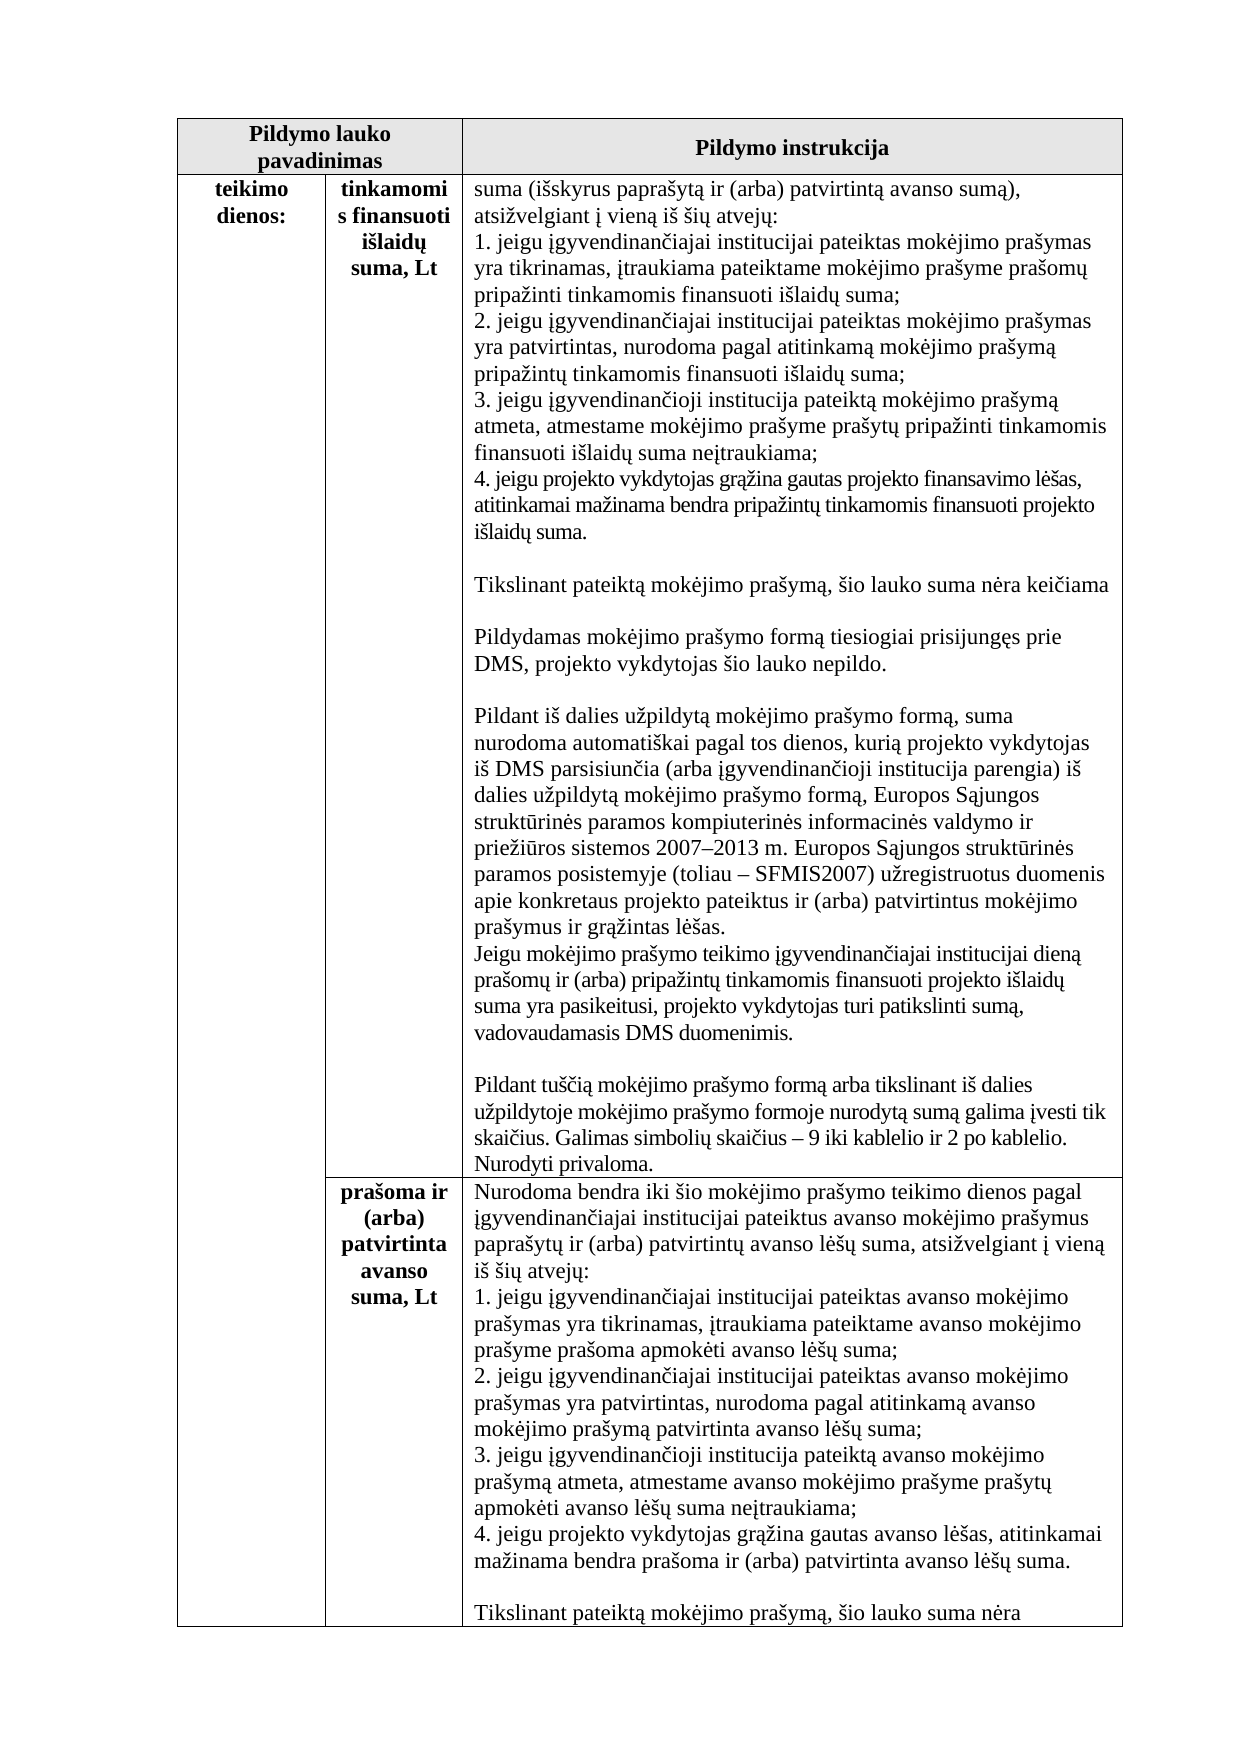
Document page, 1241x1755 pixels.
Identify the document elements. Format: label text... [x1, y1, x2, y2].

table_cell Nurodoma bendra iki šio mokėjimo prašymo teikimo dienos pagal įgyvendinančiajai institucijai pateiktus avanso mokėjimo prašymus paprašytų ir (arba) patvirtintų avanso lėšų suma, atsižvelgiant į vieną iš šių atvejų: 1. jeigu įgyvendinančiajai institucijai pateiktas avanso mokėjimo prašymas yra tikrinamas, įtraukiama pateiktame avanso mokėjimo prašyme prašoma apmokėti avanso lėšų suma; 2. jeigu įgyvendinančiajai institucijai pateiktas avanso mokėjimo prašymas yra patvirtintas, nurodoma pagal atitinkamą avanso mokėjimo prašymą patvirtinta avanso lėšų suma; 3. jeigu įgyvendinančioji institucija pateiktą avanso mokėjimo prašymą atmeta, atmestame avanso mokėjimo prašyme prašytų apmokėti avanso lėšų suma neįtraukiama; 4. jeigu projekto vykdytojas grąžina gautas avanso lėšas, atitinkamai mažinama bendra prašoma ir (arba) patvirtinta avanso lėšų suma. Tikslinant pateiktą mokėjimo prašymą, šio lauko suma nėra [463, 1178, 1122, 1626]
table_cell suma (išskyrus paprašytą ir (arba) patvirtintą avanso sumą), atsižvelgiant į vieną iš šių atvejų: 1. jeigu įgyvendinančiajai institucijai pateiktas mokėjimo prašymas yra tikrinamas, įtraukiama pateiktame mokėjimo prašyme prašomų pripažinti tinkamomis finansuoti išlaidų suma; 2. jeigu įgyvendinančiajai institucijai pateiktas mokėjimo prašymas yra patvirtintas, nurodoma pagal atitinkamą mokėjimo prašymą pripažintų tinkamomis finansuoti išlaidų suma; 3. jeigu įgyvendinančioji institucija pateiktą mokėjimo prašymą atmeta, atmestame mokėjimo prašyme prašytų pripažinti tinkamomis finansuoti išlaidų suma neįtraukiama; 4. jeigu projekto vykdytojas grąžina gautas projekto finansavimo lėšas, atitinkamai mažinama bendra pripažintų tinkamomis finansuoti projekto išlaidų suma. Tikslinant pateiktą mokėjimo prašymą, šio lauko suma nėra keičiama Pildydamas mokėjimo prašymo formą tiesiogiai prisijungęs prie DMS, projekto vykdytojas šio lauko nepildo. Pildant iš dalies užpildytą mokėjimo prašymo formą, suma nurodoma automatiškai pagal tos dienos, kurią projekto vykdytojas iš DMS parsisiunčia (arba įgyvendinančioji institucija parengia) iš dalies užpildytą mokėjimo prašymo formą, Europos Sąjungos struktūrinės paramos kompiuterinės informacinės valdymo ir priežiūros sistemos 2007–2013 m. Europos Sąjungos struktūrinės paramos posistemyje (toliau – SFMIS2007) užregistruotus duomenis apie konkretaus projekto pateiktus ir (arba) patvirtintus mokėjimo prašymus ir grąžintas lėšas. Jeigu mokėjimo prašymo teikimo įgyvendinančiajai institucijai dieną prašomų ir (arba) pripažintų tinkamomis finansuoti projekto išlaidų suma yra pasikeitusi, projekto vykdytojas turi patikslinti sumą, vadovaudamasis DMS duomenimis. Pildant tuščią mokėjimo prašymo formą arba tikslinant iš dalies užpildytoje mokėjimo prašymo formoje nurodytą sumą galima įvesti tik skaičius. Galimas simbolių skaičius – 9 iki kablelio ir 2 po kablelio. Nurodyti privaloma. [463, 175, 1122, 1177]
table_header Pildymo instrukcija [463, 119, 1122, 174]
table_cell prašoma ir (arba) patvirtinta avanso suma, Lt [326, 1178, 462, 1626]
table_cell tinkamomis finansuoti išlaidų suma, Lt [326, 175, 462, 1177]
table_cell teikimo dienos: [178, 175, 325, 1626]
table_header Pildymo lauko pavadinimas [178, 119, 462, 174]
